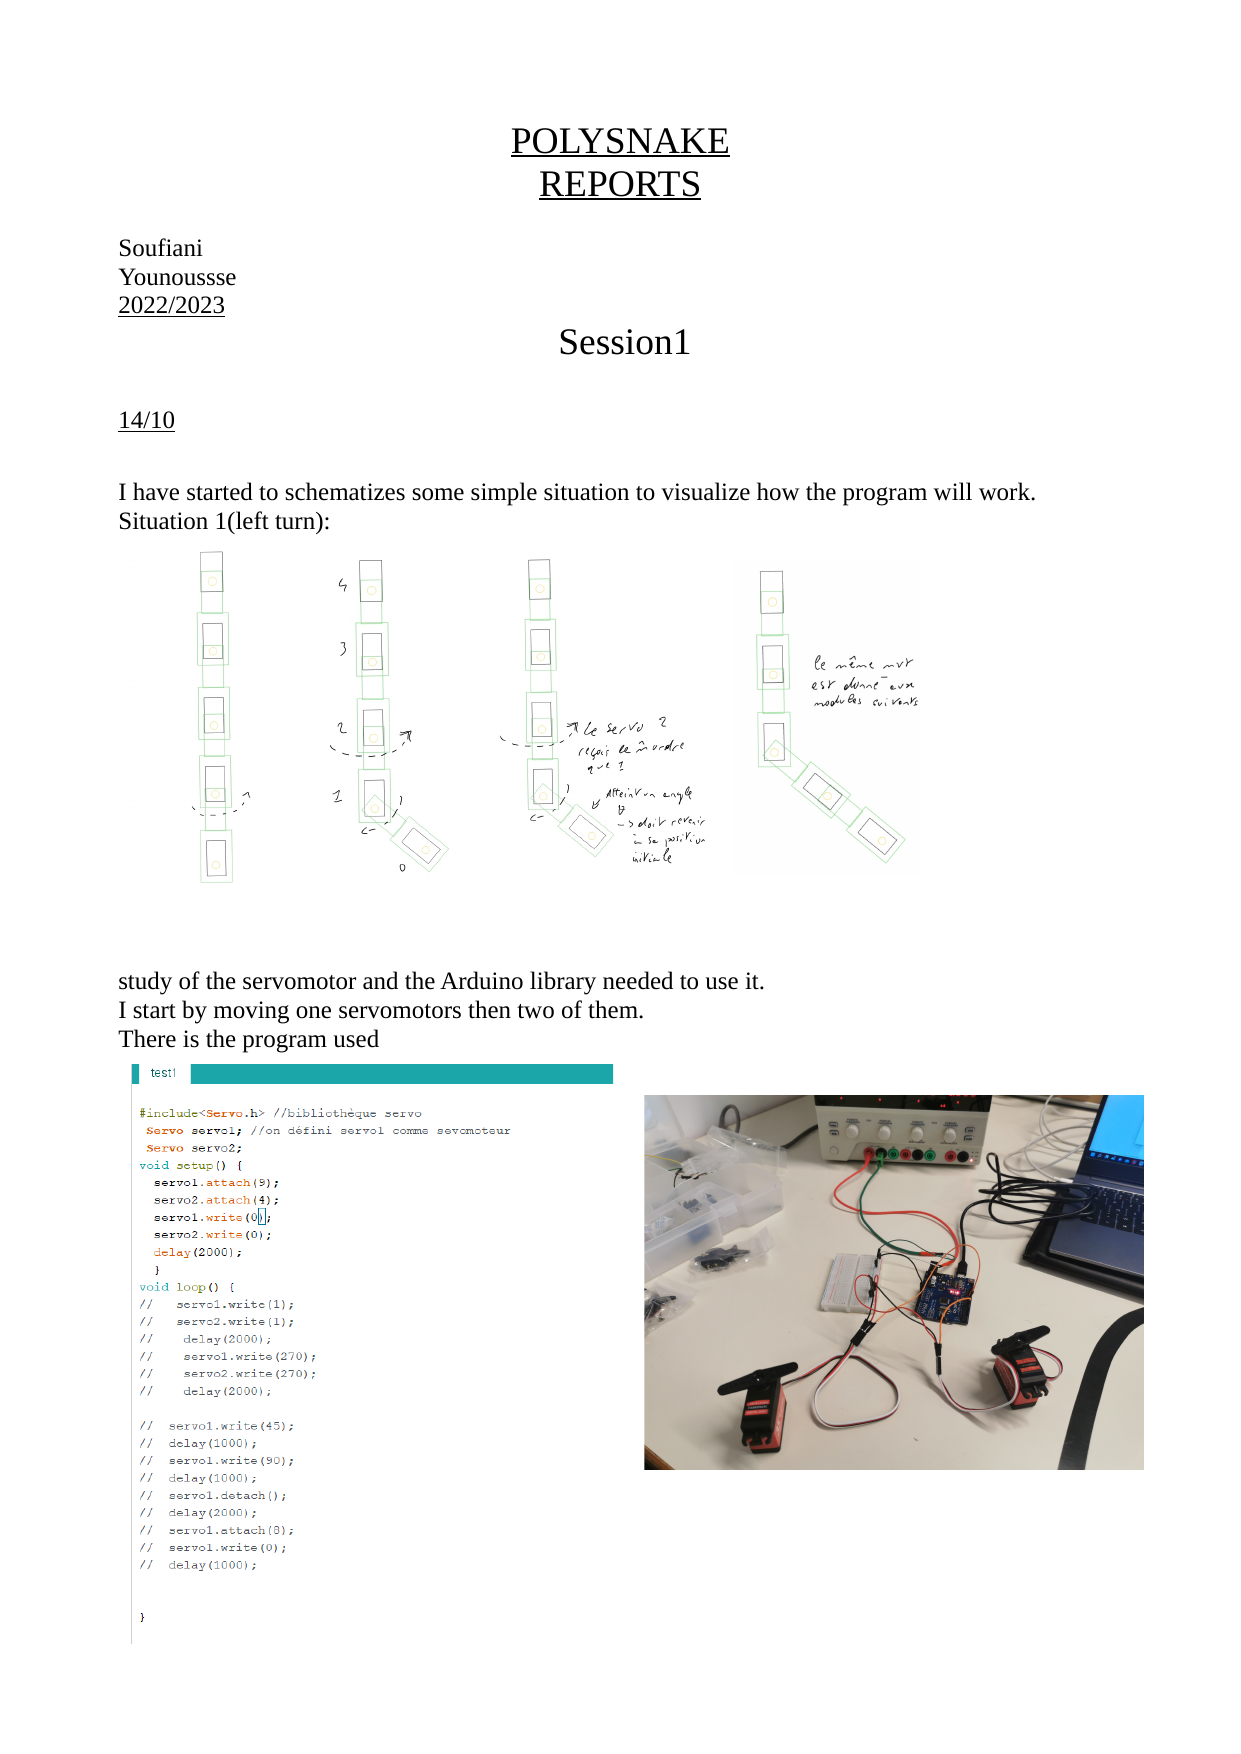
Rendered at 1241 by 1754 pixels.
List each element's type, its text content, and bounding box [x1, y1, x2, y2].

picture [644, 1095, 1144, 1470]
text I have started to schematizes some simple situation to visualize how the program will work. [118, 477, 1122, 506]
text study of the servomotor and the Arduino library needed to use it. [118, 966, 1122, 995]
text Situation 1(left turn): [118, 506, 1122, 535]
text 2022/2023 [118, 291, 1122, 319]
text Soufiani Younoussse [118, 233, 1122, 291]
text Session1 [118, 319, 1122, 362]
text There is the program used [118, 1024, 1122, 1110]
picture [131, 1064, 614, 1644]
text 14/10 [118, 362, 1122, 434]
text I start by moving one servomotors then two of them. [118, 995, 1122, 1024]
picture [730, 559, 922, 876]
text REPORTS [118, 161, 1122, 204]
picture [489, 548, 711, 905]
text POLYSNAKE [118, 118, 1122, 161]
picture [128, 538, 485, 899]
